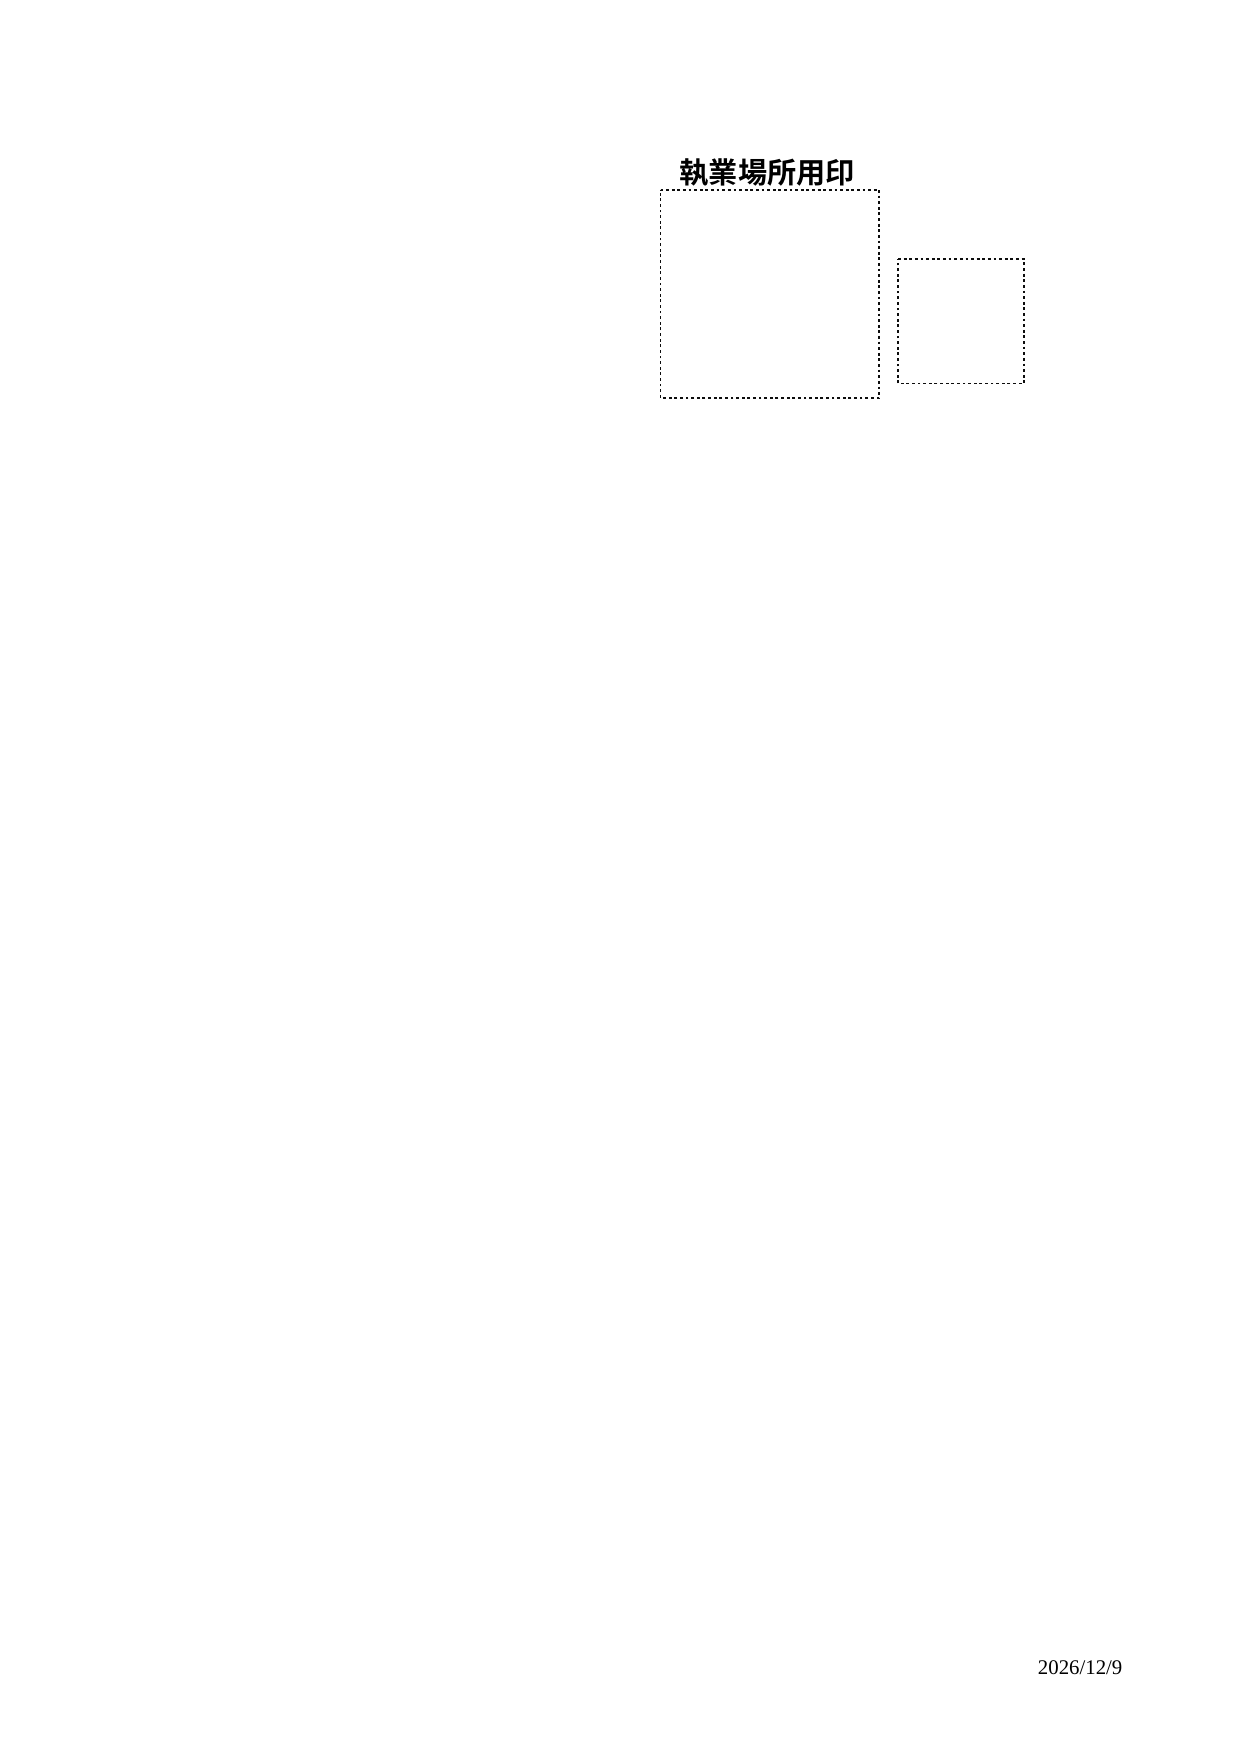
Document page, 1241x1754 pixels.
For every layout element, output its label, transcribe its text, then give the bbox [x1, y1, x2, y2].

text 執業場所用印 [118, 129, 1122, 191]
